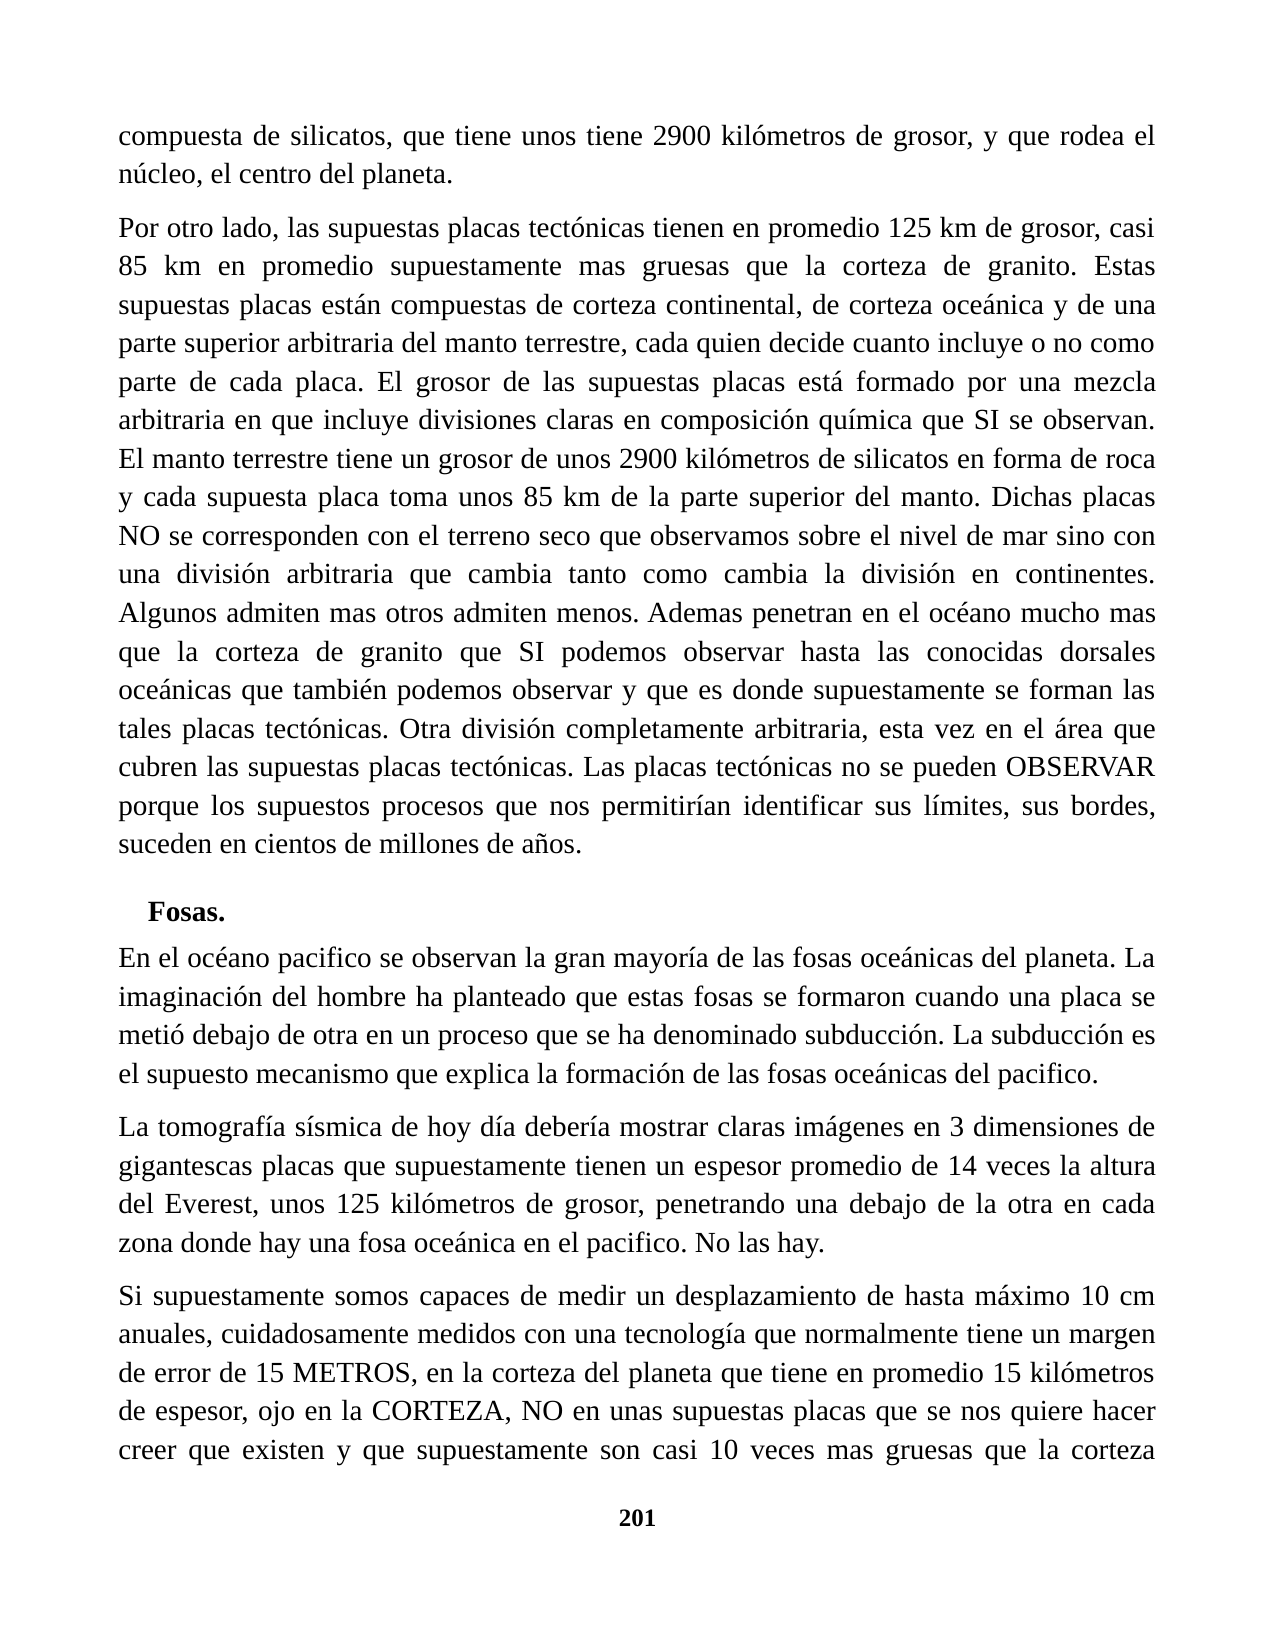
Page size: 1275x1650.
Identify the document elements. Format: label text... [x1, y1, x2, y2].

text Por otro lado, las supuestas placas tectónicas tienen en promedio 125 km de grosor, casi 85 km en promedio supuestamente mas gruesas que la corteza de granito. Estas supuestas placas están compuestas de corteza continental, de corteza oceánica y de una parte superior arbitraria del manto terrestre, cada quien decide cuanto incluye o no como parte de cada placa. El grosor de las supuestas placas está formado por una mezcla arbitraria en que incluye divisiones claras en composición química que SI se observan. El manto terrestre tiene un grosor de unos 2900 kilómetros de silicatos en forma de roca y cada supuesta placa toma unos 85 km de la parte superior del manto. Dichas placas NO se corresponden con el terreno seco que observamos sobre el nivel de mar sino con una división arbitraria que cambia tanto como cambia la división en continentes. Algunos admiten mas otros admiten menos. Ademas penetran en el océano mucho mas que la corteza de granito que SI podemos observar hasta las conocidas dorsales oceánicas que también podemos observar y que es donde supuestamente se forman las tales placas tectónicas. Otra división completamente arbitraria, esta vez en el área que cubren las supuestas placas tectónicas. Las placas tectónicas no se pueden OBSERVAR porque los supuestos procesos que nos permitirían identificar sus límites, sus bordes, suceden en cientos de millones de años. [118, 210, 1157, 860]
subtitle Fosas. [148, 894, 1157, 928]
text La tomografía sísmica de hoy día debería mostrar claras imágenes en 3 dimensiones de gigantescas placas que supuestamente tienen un espesor promedio de 14 veces la altura del Everest, unos 125 kilómetros de grosor, penetrando una debajo de la otra en cada zona donde hay una fosa oceánica en el pacifico. No las hay. [118, 1109, 1157, 1258]
text compuesta de silicatos, que tiene unos tiene 2900 kilómetros de grosor, y que rodea el núcleo, el centro del planeta. [118, 118, 1157, 190]
text Si supuestamente somos capaces de medir un desplazamiento de hasta máximo 10 cm anuales, cuidadosamente medidos con una tecnología que normalmente tiene un margen de error de 15 METROS, en la corteza del planeta que tiene en promedio 15 kilómetros de espesor, ojo en la CORTEZA, NO en unas supuestas placas que se nos quiere hacer creer que existen y que supuestamente son casi 10 veces mas gruesas que la corteza [118, 1278, 1157, 1466]
text En el océano pacifico se observan la gran mayoría de las fosas oceánicas del planeta. La imaginación del hombre ha planteado que estas fosas se formaron cuando una placa se metió debajo de otra en un proceso que se ha denominado subducción. La subducción es el supuesto mecanismo que explica la formación de las fosas oceánicas del pacifico. [118, 940, 1157, 1089]
